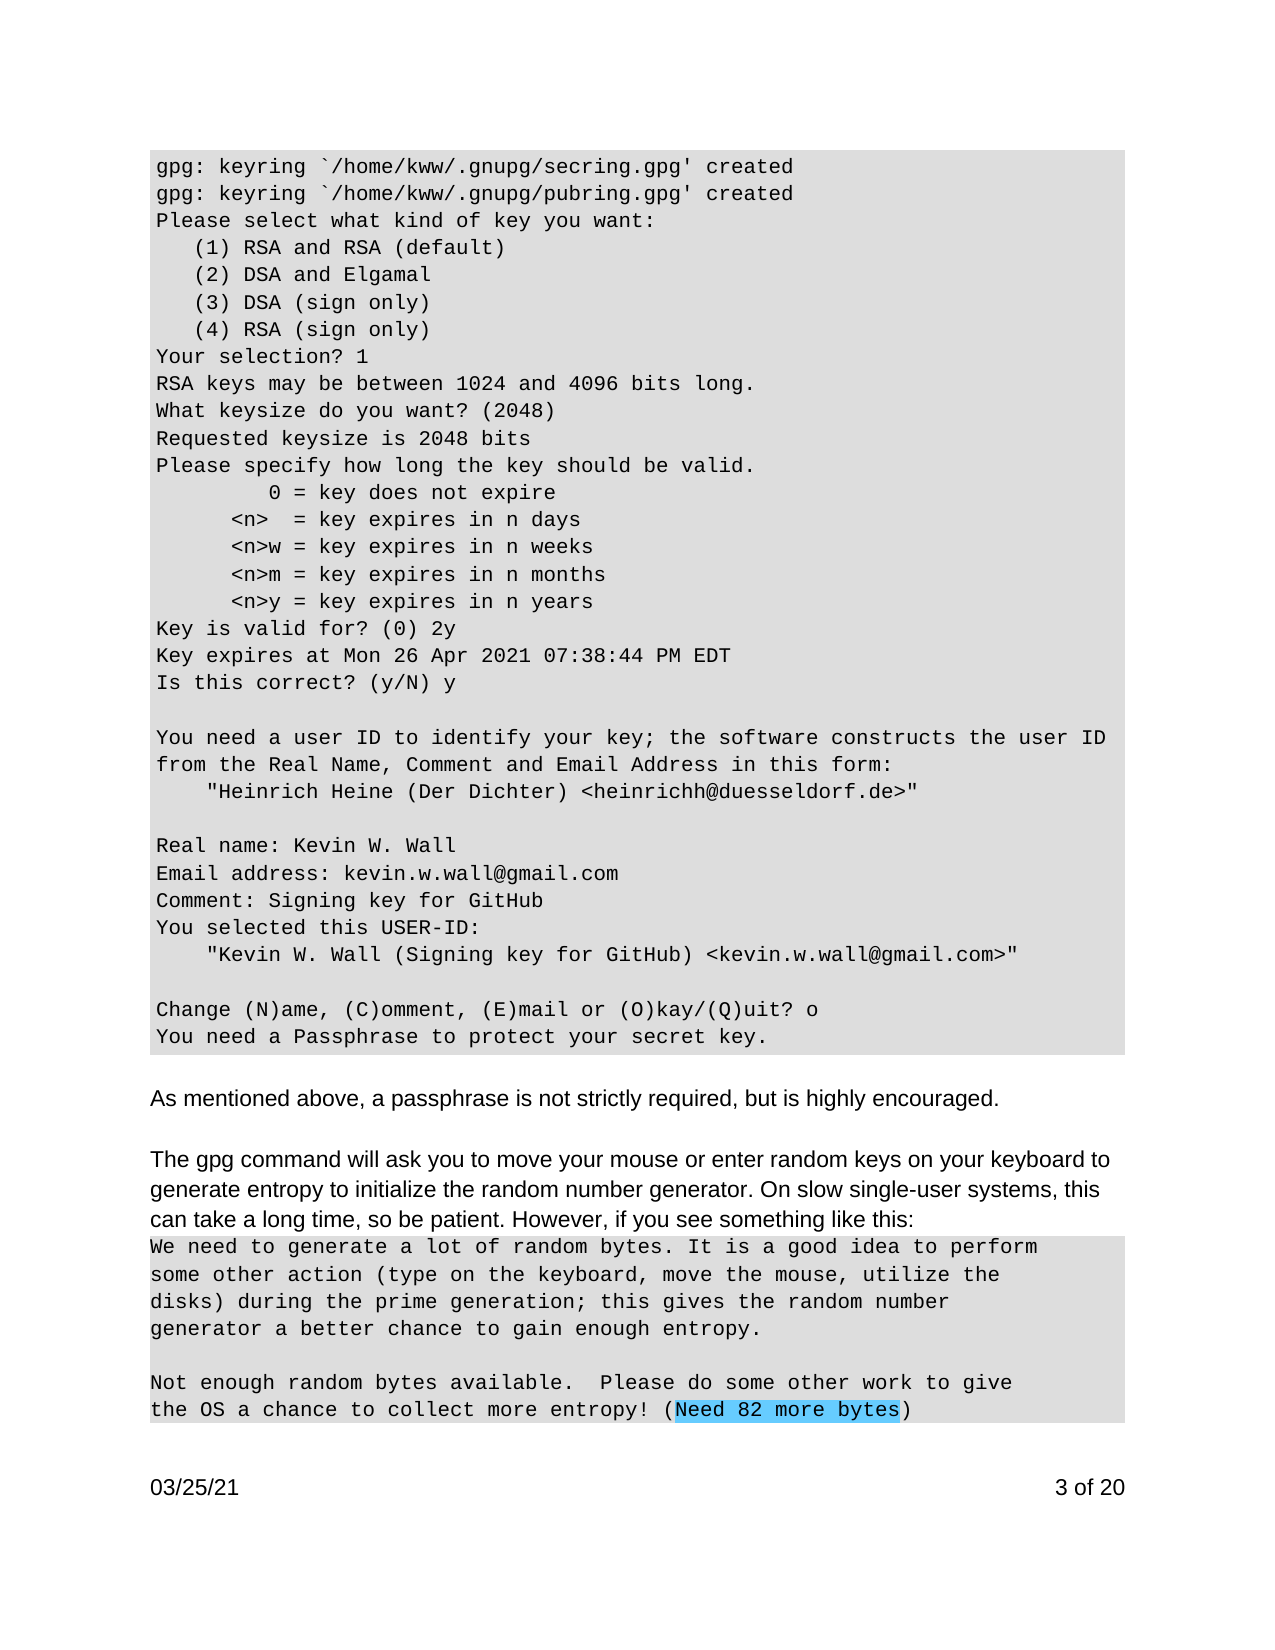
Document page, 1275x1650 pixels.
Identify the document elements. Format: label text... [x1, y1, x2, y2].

text The gpg command will ask you to move your mouse or enter random keys on your keyboard to generate entropy to initialize the random number generator. On slow single-user systems, this can take a long time, so be patient. However, if you see something like this: [150, 1146, 1125, 1232]
table_header We need to generate a lot of random bytes. It is a good idea to perform some other action (type on the keyboard, move the mouse, utilize the disks) during the prime generation; this gives the random number generator a better chance to gain enough entropy. Not enough random bytes available. Please do some other work to give the OS a chance to collect more entropy! (Need 82 more bytes) [150, 1236, 1125, 1423]
table_header gpg: keyring `/home/kww/.gnupg/secring.gpg' created gpg: keyring `/home/kww/.gnupg/pubring.gpg' created Please select what kind of key you want: (1) RSA and RSA (default) (2) DSA and Elgamal (3) DSA (sign only) (4) RSA (sign only) Your selection? 1 RSA keys may be between 1024 and 4096 bits long. What keysize do you want? (2048) Requested keysize is 2048 bits Please specify how long the key should be valid. 0 = key does not expire <n> = key expires in n days <n>w = key expires in n weeks <n>m = key expires in n months <n>y = key expires in n years Key is valid for? (0) 2y Key expires at Mon 26 Apr 2021 07:38:44 PM EDT Is this correct? (y/N) y You need a user ID to identify your key; the software constructs the user ID from the Real Name, Comment and Email Address in this form: "Heinrich Heine (Der Dichter) <heinrichh@duesseldorf.de>" Real name: Kevin W. Wall Email address: kevin.w.wall@gmail.com Comment: Signing key for GitHub You selected this USER-ID: "Kevin W. Wall (Signing key for GitHub) <kevin.w.wall@gmail.com>" Change (N)ame, (C)omment, (E)mail or (O)kay/(Q)uit? o You need a Passphrase to protect your secret key. [150, 150, 1125, 1055]
text As mentioned above, a passphrase is not strictly required, but is highly encouraged. [150, 1085, 1125, 1112]
